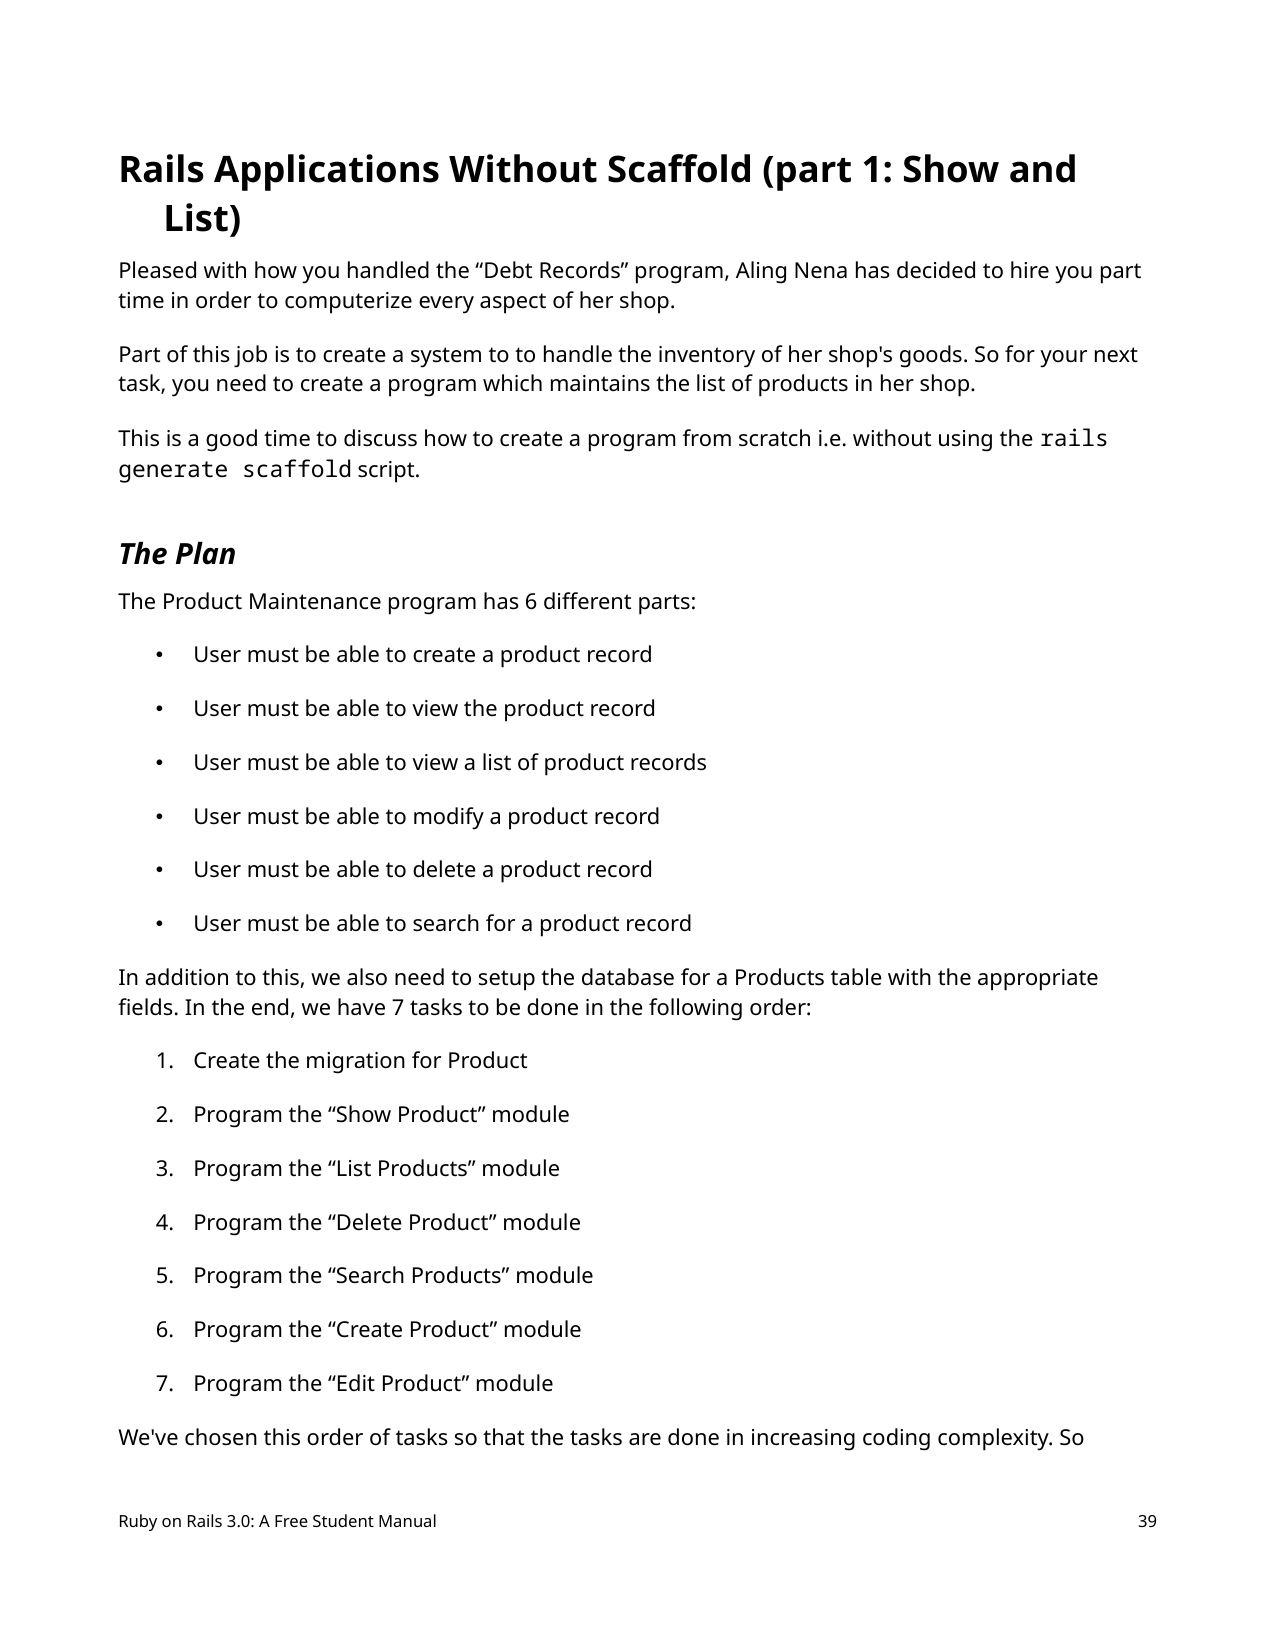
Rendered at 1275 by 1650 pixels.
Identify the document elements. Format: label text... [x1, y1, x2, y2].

list User must be able to modify a product record [156, 801, 1157, 831]
text This is a good time to discuss how to create a program from scratch i.e. without using the rails generate scaffold script. [118, 422, 1157, 484]
list User must be able to view a list of product records [156, 747, 1157, 777]
list Program the “Delete Product” module [156, 1207, 1157, 1237]
list User must be able to create a product record [156, 639, 1157, 669]
subtitle Rails Applications Without Scaffold (part 1: Show and List) [118, 143, 1157, 242]
text Pleased with how you handled the “Debt Records” program, Aling Nena has decided to hire you part time in order to computerize every aspect of her shop. [118, 255, 1157, 314]
text In addition to this, we also need to setup the database for a Products table with the appropriate fields. In the end, we have 7 tasks to be done in the following order: [118, 962, 1157, 1022]
text Part of this job is to create a system to to handle the inventory of her shop's goods. So for your next task, you need to create a program which maintains the list of products in her shop. [118, 338, 1157, 398]
list Program the “Edit Product” module [156, 1368, 1157, 1398]
list User must be able to delete a product record [156, 854, 1157, 884]
list User must be able to search for a product record [156, 908, 1157, 938]
list Program the “List Products” module [156, 1153, 1157, 1183]
list Create the migration for Product [156, 1046, 1157, 1075]
text The Product Maintenance program has 6 different parts: [118, 586, 1157, 616]
list Program the “Create Product” module [156, 1314, 1157, 1344]
list Program the “Search Products” module [156, 1261, 1157, 1290]
text We've chosen this order of tasks so that the tasks are done in increasing coding complexity. So [118, 1422, 1157, 1452]
subtitle The Plan [118, 533, 1157, 573]
list User must be able to view the product record [156, 693, 1157, 723]
list Program the “Show Product” module [156, 1099, 1157, 1129]
